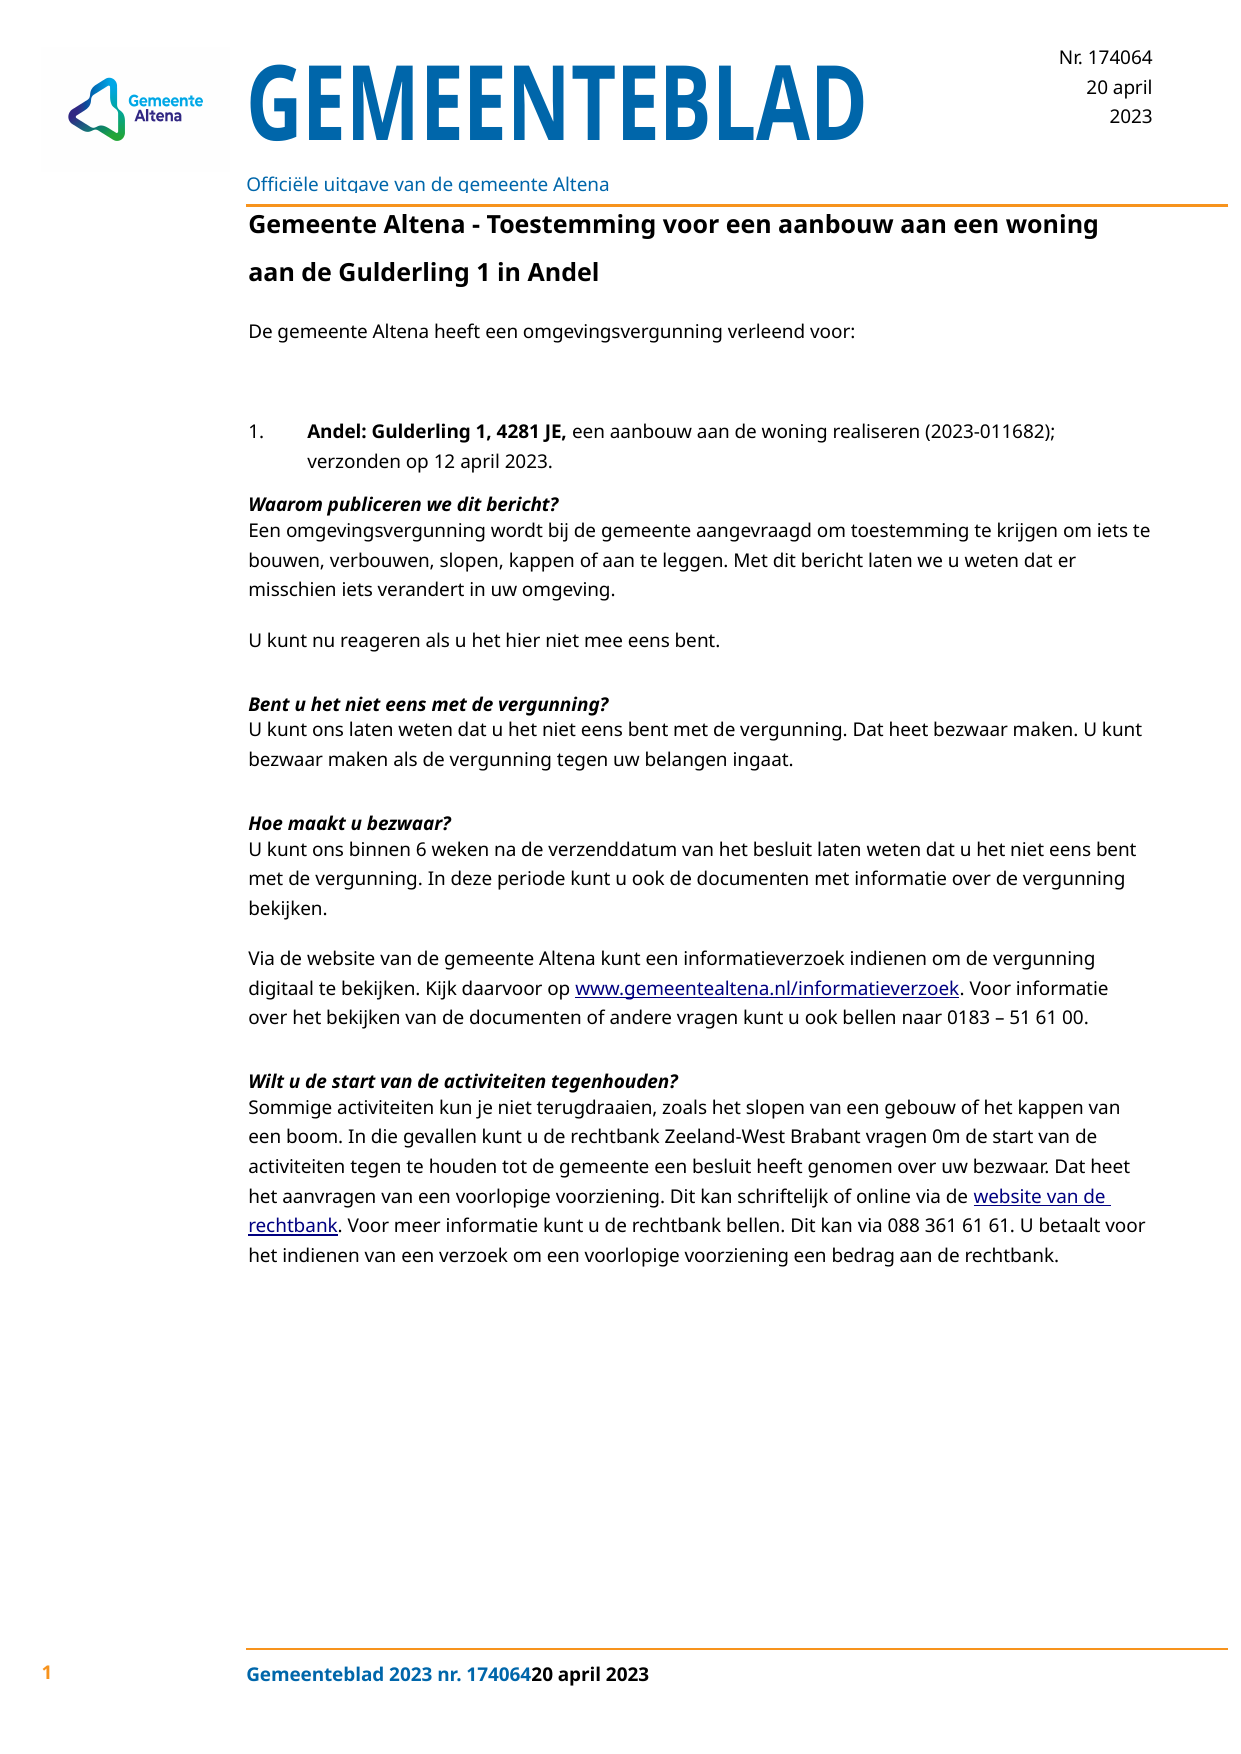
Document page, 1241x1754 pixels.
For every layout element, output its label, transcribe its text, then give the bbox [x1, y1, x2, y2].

text Een omgevingsvergunning wordt bij de gemeente aangevraagd om toestemming te krijgen om iets te bouwen, verbouwen, slopen, kappen of aan te leggen. Met dit bericht laten we u weten dat er misschien iets verandert in uw omgeving. [248, 517, 1152, 602]
text U kunt ons laten weten dat u het niet eens bent met de vergunning. Dat heet bezwaar maken. U kunt bezwaar maken als de vergunning tegen uw belangen ingaat. [248, 716, 1152, 772]
list Andel: Gulderling 1, 4281 JE, een aanbouw aan de woning realiseren (2023-011682); verzonden op 12 april 2023. [248, 419, 1152, 474]
text Gemeente Altena - Toestemming voor een aanbouw aan een woning aan de Gulderling 1 in Andel [248, 207, 1152, 288]
text De gemeente Altena heeft een omgevingsvergunning verleend voor: [248, 318, 1152, 344]
text Wilt u de start van de activiteiten tegenhouden? [248, 1068, 1152, 1094]
text U kunt ons binnen 6 weken na de verzenddatum van het besluit laten weten dat u het niet eens bent met de vergunning. In deze periode kunt u ook de documenten met informatie over de vergunning bekijken. [248, 836, 1152, 921]
text Via de website van de gemeente Altena kunt een informatieverzoek indienen om de vergunning digitaal te bekijken. Kijk daarvoor op www.gemeentealtena.nl/informatieverzoek. Voor informatie over het bekijken van de documenten of andere vragen kunt u ook bellen naar 0183 – 51 61 00. [248, 945, 1152, 1030]
text Hoe maakt u bezwaar? [248, 810, 1152, 836]
text Waarom publiceren we dit bericht? [248, 491, 1152, 517]
text Sommige activiteiten kun je niet terugdraaien, zoals het slopen van een gebouw of het kappen van een boom. In die gevallen kunt u de rechtbank Zeeland-West Brabant vragen 0m de start van de activiteiten tegen te houden tot de gemeente een besluit heeft genomen over uw bezwaar. Dat heet het aanvragen van een voorlopige voorziening. Dit kan schriftelijk of online via de website van de rechtbank. Voor meer informatie kunt u de rechtbank bellen. Dit kan via 088 361 61 61. U betaalt voor het indienen van een verzoek om een voorlopige voorziening een bedrag aan de rechtbank. [248, 1094, 1152, 1268]
text Bent u het niet eens met de vergunning? [248, 691, 1152, 716]
text U kunt nu reageren als u het hier niet mee eens bent. [248, 627, 1152, 652]
picture [41, 47, 231, 172]
